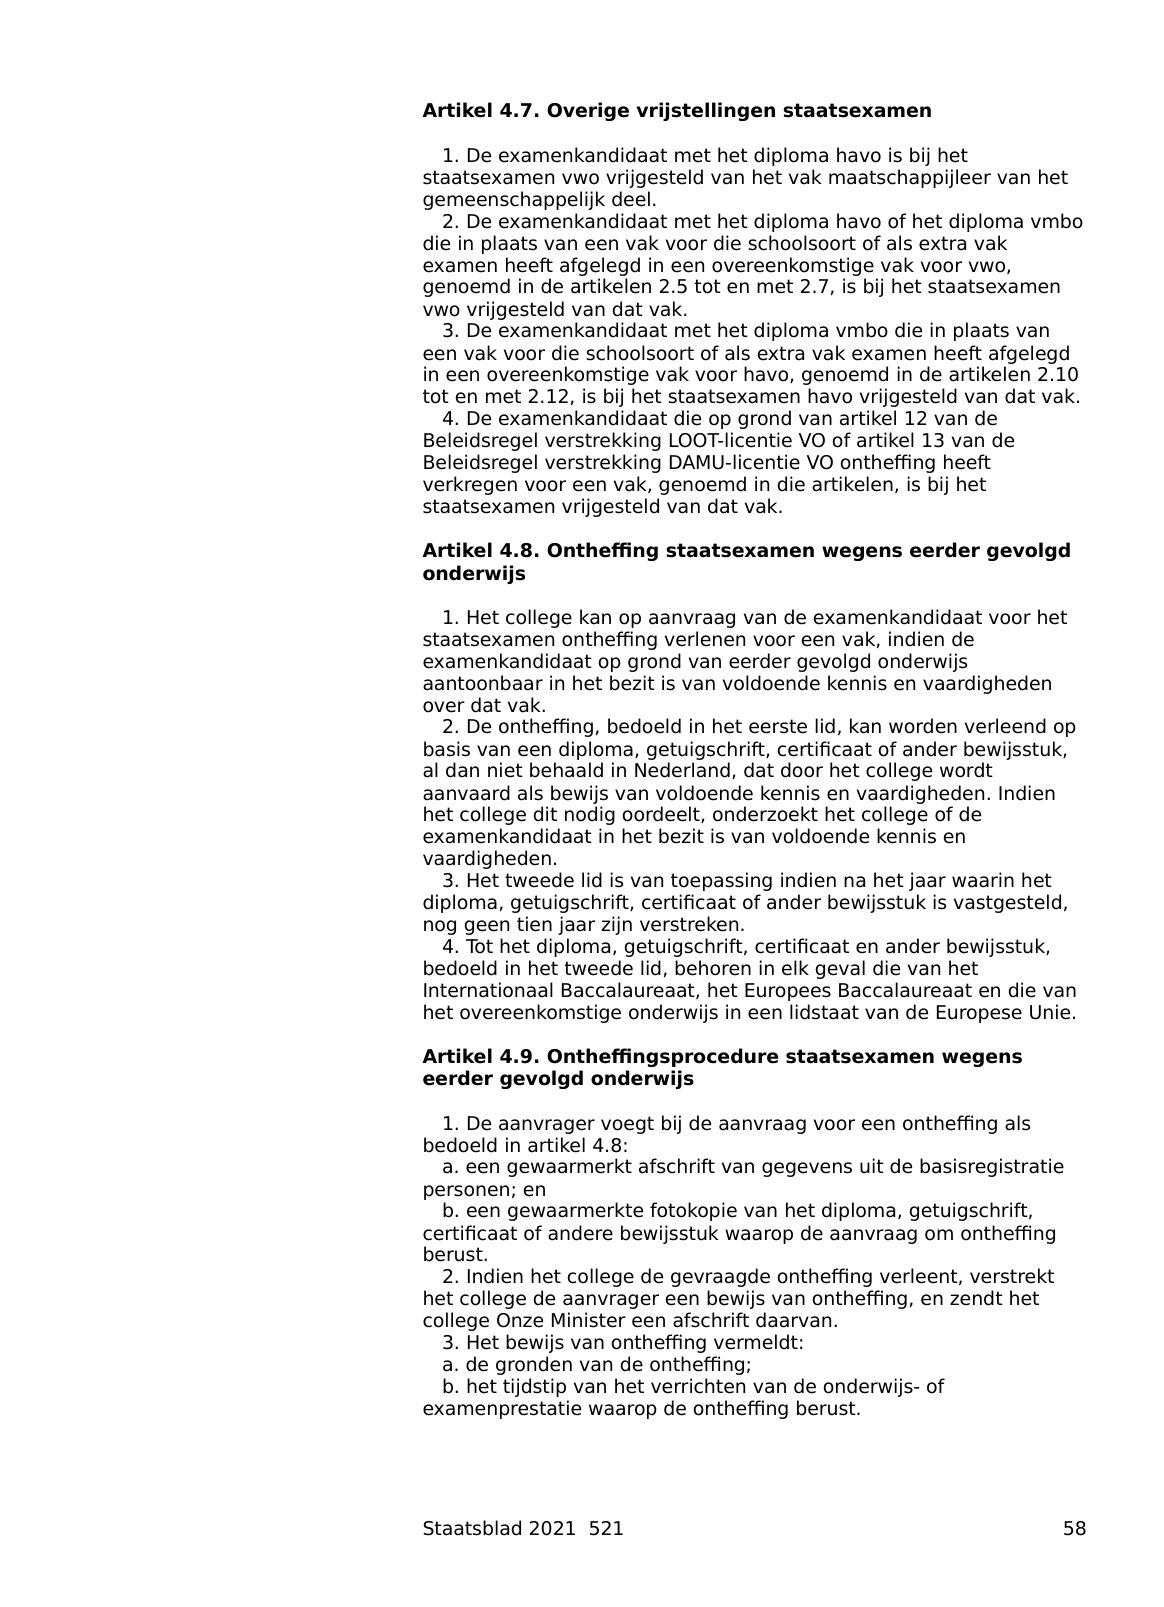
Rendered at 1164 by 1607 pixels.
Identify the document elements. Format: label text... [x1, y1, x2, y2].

text b. het tijdstip van het verrichten van de onderwijs- of examenprestatie waarop de ontheffing berust. [422, 1376, 1087, 1420]
text 2. Indien het college de gevraagde ontheffing verleent, verstrekt het college de aanvrager een bewijs van ontheffing, en zendt het college Onze Minister een afschrift daarvan. [422, 1266, 1087, 1332]
text 1. De aanvrager voegt bij de aanvraag voor een ontheffing als bedoeld in artikel 4.8: [422, 1112, 1087, 1156]
text a. de gronden van de ontheffing; [422, 1354, 1087, 1376]
text 2. De ontheffing, bedoeld in het eerste lid, kan worden verleend op basis van een diploma, getuigschrift, certificaat of ander bewijsstuk, al dan niet behaald in Nederland, dat door het college wordt aanvaard als bewijs van voldoende kennis en vaardigheden. Indien het college dit nodig oordeelt, onderzoekt het college of de examenkandidaat in het bezit is van voldoende kennis en vaardigheden. [422, 716, 1087, 870]
text 3. Het tweede lid is van toepassing indien na het jaar waarin het diploma, getuigschrift, certificaat of ander bewijsstuk is vastgesteld, nog geen tien jaar zijn verstreken. [422, 870, 1087, 936]
text 3. De examenkandidaat met het diploma vmbo die in plaats van een vak voor die schoolsoort of als extra vak examen heeft afgelegd in een overeenkomstige vak voor havo, genoemd in de artikelen 2.10 tot en met 2.12, is bij het staatsexamen havo vrijgesteld van dat vak. [422, 320, 1087, 408]
text 1. De examenkandidaat met het diploma havo is bij het staatsexamen vwo vrijgesteld van het vak maatschappijleer van het gemeenschappelijk deel. [422, 144, 1087, 211]
text 4. De examenkandidaat die op grond van artikel 12 van de Beleidsregel verstrekking LOOT-licentie VO of artikel 13 van de Beleidsregel verstrekking DAMU-licentie VO ontheffing heeft verkregen voor een vak, genoemd in die artikelen, is bij het staatsexamen vrijgesteld van dat vak. [422, 408, 1087, 518]
text a. een gewaarmerkt afschrift van gegevens uit de basisregistratie personen; en [422, 1156, 1087, 1200]
text 4. Tot het diploma, getuigschrift, certificaat en ander bewijsstuk, bedoeld in het tweede lid, behoren in elk geval die van het Internationaal Baccalaureaat, het Europees Baccalaureaat en die van het overeenkomstige onderwijs in een lidstaat van de Europese Unie. [422, 936, 1087, 1024]
text 2. De examenkandidaat met het diploma havo of het diploma vmbo die in plaats van een vak voor die schoolsoort of als extra vak examen heeft afgelegd in een overeenkomstige vak voor vwo, genoemd in de artikelen 2.5 tot en met 2.7, is bij het staatsexamen vwo vrijgesteld van dat vak. [422, 211, 1087, 320]
text 1. Het college kan op aanvraag van de examenkandidaat voor het staatsexamen ontheffing verlenen voor een vak, indien de examenkandidaat op grond van eerder gevolgd onderwijs aantoonbaar in het bezit is van voldoende kennis en vaardigheden over dat vak. [422, 607, 1087, 716]
subtitle Artikel 4.9. Ontheffingsprocedure staatsexamen wegens eerder gevolgd onderwijs [422, 1046, 1087, 1090]
subtitle Artikel 4.8. Ontheffing staatsexamen wegens eerder gevolgd onderwijs [422, 540, 1087, 584]
subtitle Artikel 4.7. Overige vrijstellingen staatsexamen [422, 100, 1087, 122]
text b. een gewaarmerkte fotokopie van het diploma, getuigschrift, certificaat of andere bewijsstuk waarop de aanvraag om ontheffing berust. [422, 1200, 1087, 1266]
text 3. Het bewijs van ontheffing vermeldt: [422, 1332, 1087, 1354]
